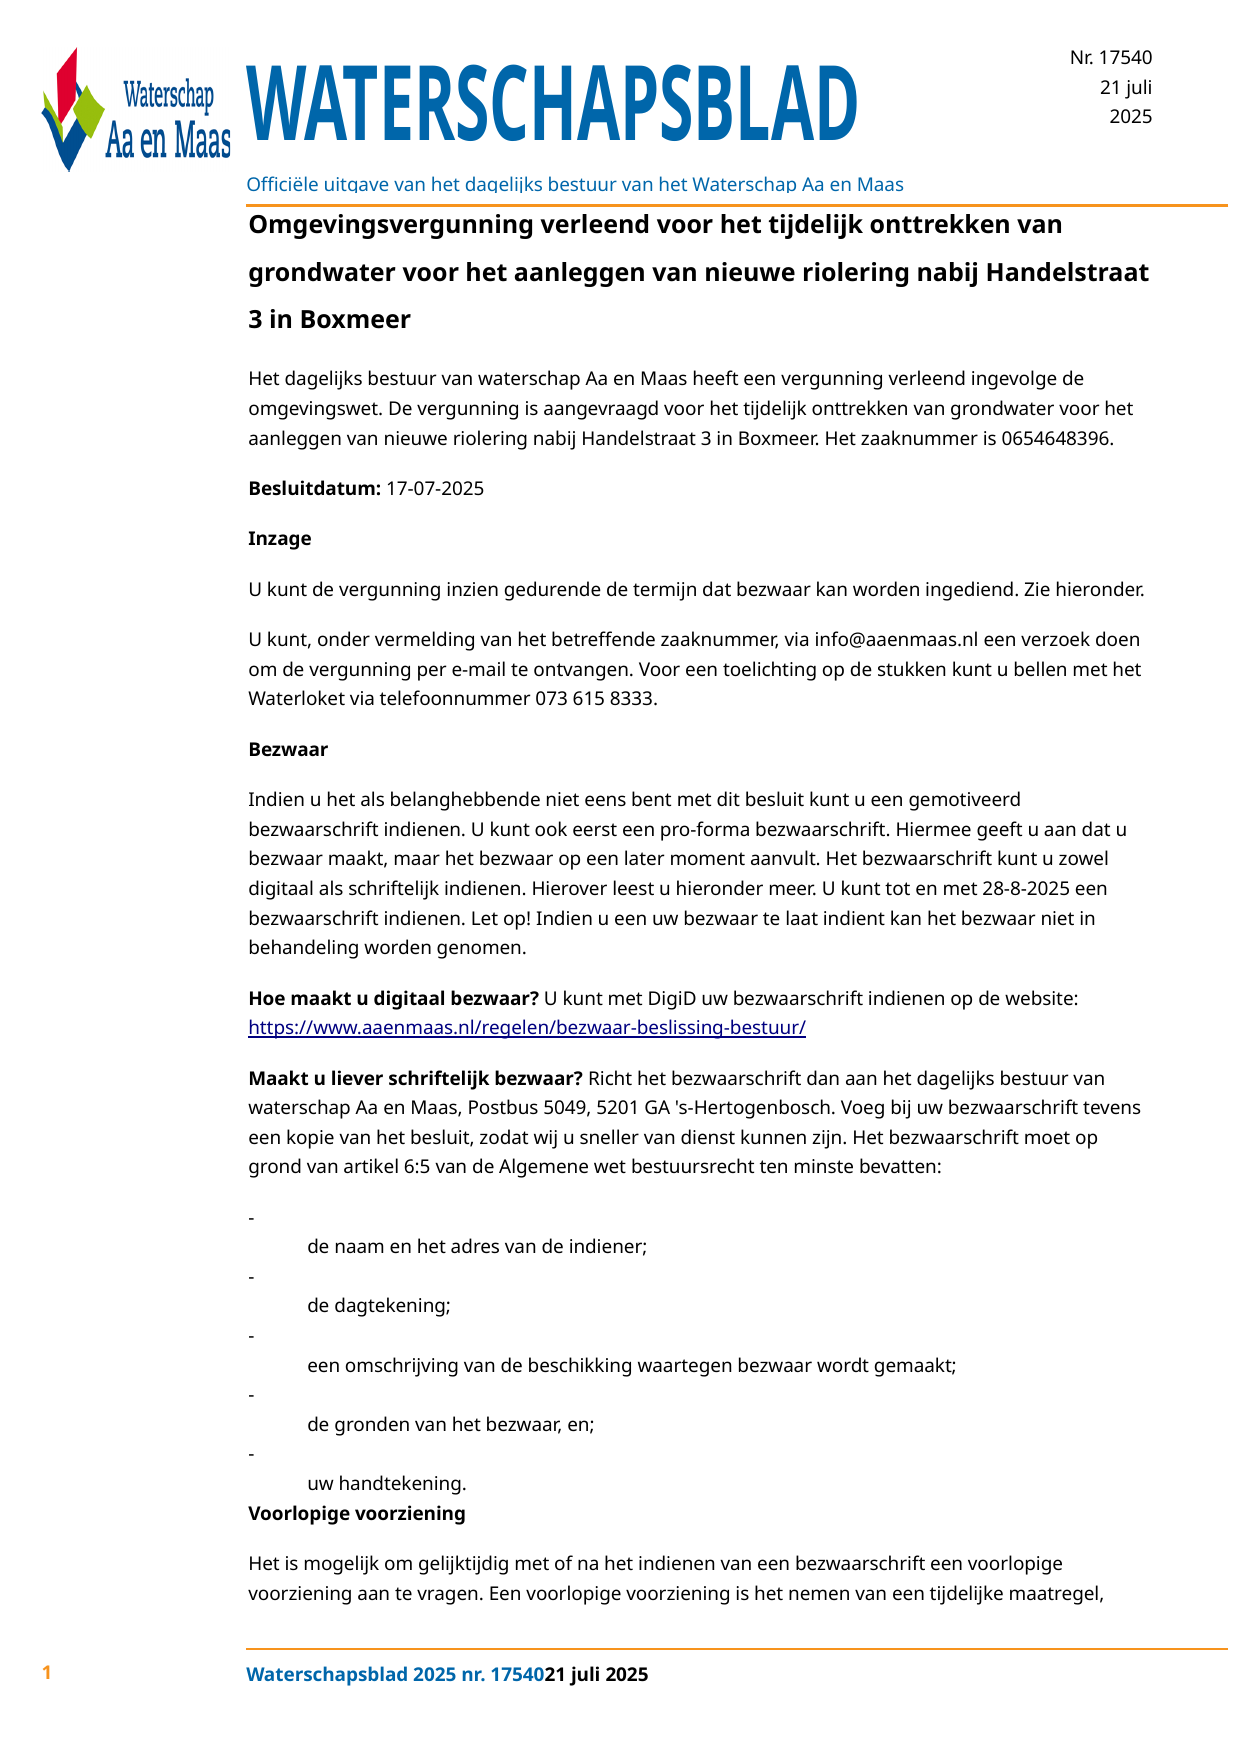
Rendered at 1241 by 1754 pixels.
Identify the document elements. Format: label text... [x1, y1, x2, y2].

text Bezwaar [248, 736, 1152, 762]
text Het is mogelijk om gelijktijdig met of na het indienen van een bezwaarschrift een voorlopige voorziening aan te vragen. Een voorlopige voorziening is het nemen van een tijdelijke maatregel, [248, 1550, 1152, 1605]
list de gronden van het bezwaar, en; [248, 1411, 1152, 1437]
text Voorlopige voorziening [248, 1500, 1152, 1525]
list een omschrijving van de beschikking waartegen bezwaar wordt gemaakt; [248, 1352, 1152, 1377]
text Besluitdatum: 17-07-2025 [248, 475, 1152, 501]
list de naam en het adres van de indiener; [248, 1233, 1152, 1259]
text Hoe maakt u digitaal bezwaar? U kunt met DigiD uw bezwaarschrift indienen op de website: https://www.aaenmaas.nl/regelen/bezwaar-beslissing-bestuur/ [248, 985, 1152, 1040]
text U kunt, onder vermelding van het betreffende zaaknummer, via info@aaenmaas.nl een verzoek doen om de vergunning per e-mail te ontvangen. Voor een toelichting op de stukken kunt u bellen met het Waterloket via telefoonnummer 073 615 8333. [248, 626, 1152, 711]
picture [41, 47, 231, 172]
list de dagtekening; [248, 1293, 1152, 1318]
text Inzage [248, 526, 1152, 551]
text Omgevingsvergunning verleend voor het tijdelijk onttrekken van grondwater voor het aanleggen van nieuwe riolering nabij Handelstraat 3 in Boxmeer [248, 207, 1152, 336]
text Maakt u liever schriftelijk bezwaar? Richt het bezwaarschrift dan aan het dagelijks bestuur van waterschap Aa en Maas, Postbus 5049, 5201 GA 's-Hertogenbosch. Voeg bij uw bezwaarschrift tevens een kopie van het besluit, zodat wij u sneller van dienst kunnen zijn. Het bezwaarschrift moet op grond van artikel 6:5 van de Algemene wet bestuursrecht ten minste bevatten: [248, 1065, 1152, 1179]
text Indien u het als belanghebbende niet eens bent met dit besluit kunt u een gemotiveerd bezwaarschrift indienen. U kunt ook eerst een pro-forma bezwaarschrift. Hiermee geeft u aan dat u bezwaar maakt, maar het bezwaar op een later moment aanvult. Het bezwaarschrift kunt u zowel digitaal als schriftelijk indienen. Hierover leest u hieronder meer. U kunt tot en met 28-8-2025 een bezwaarschrift indienen. Let op! Indien u een uw bezwaar te laat indient kan het bezwaar niet in behandeling worden genomen. [248, 786, 1152, 960]
text Het dagelijks bestuur van waterschap Aa en Maas heeft een vergunning verleend ingevolge de omgevingswet. De vergunning is aangevraagd voor het tijdelijk onttrekken van grondwater voor het aanleggen van nieuwe riolering nabij Handelstraat 3 in Boxmeer. Het zaaknummer is 0654648396. [248, 366, 1152, 450]
list uw handtekening. [248, 1470, 1152, 1496]
text U kunt de vergunning inzien gedurende de termijn dat bezwaar kan worden ingediend. Zie hieronder. [248, 576, 1152, 602]
